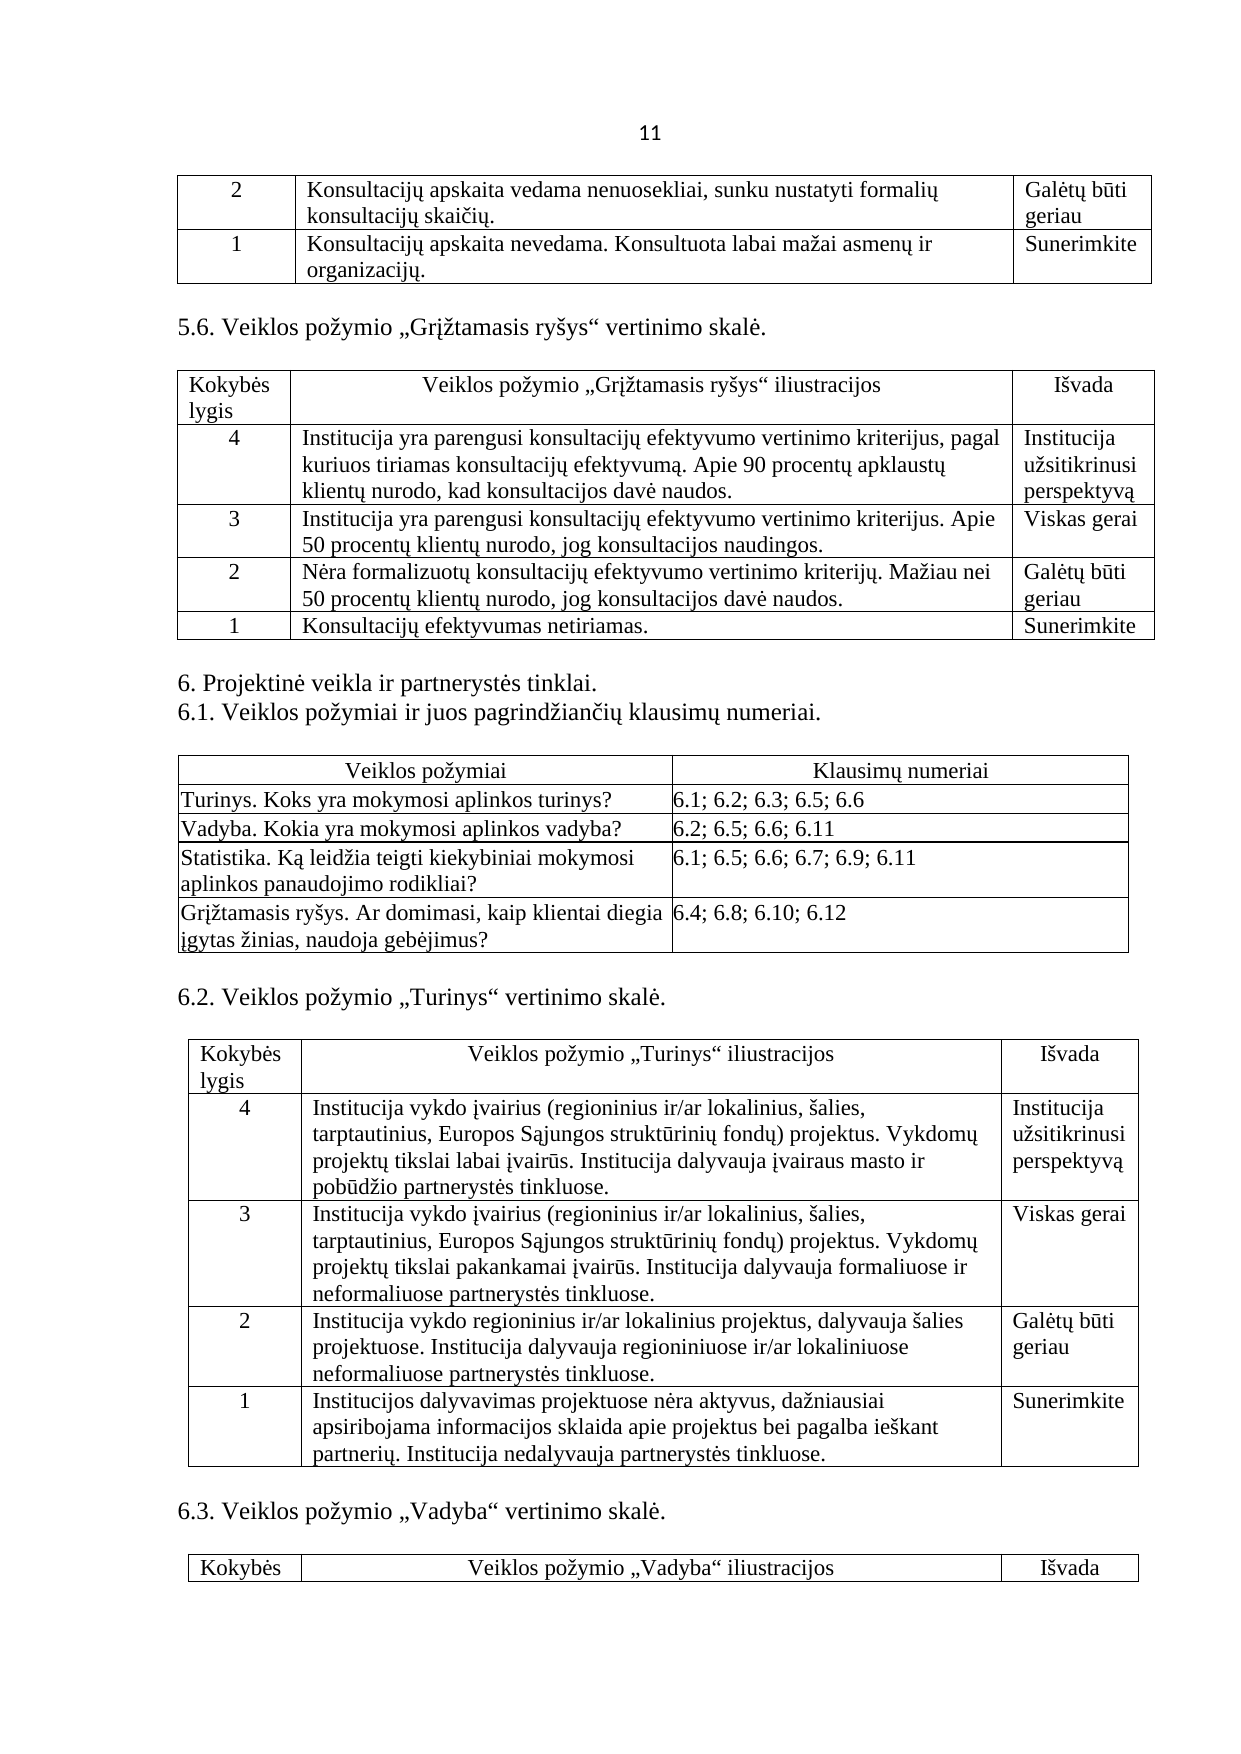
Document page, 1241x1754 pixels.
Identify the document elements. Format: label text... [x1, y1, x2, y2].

table_cell 3 [178, 505, 290, 557]
table_header Klausimų numeriai [673, 756, 1128, 783]
table_cell Sunerimkite [1002, 1387, 1138, 1466]
table_cell Turinys. Koks yra mokymosi aplinkos turinys? [179, 785, 672, 812]
text 5.6. Veiklos požymio „Grįžtamasis ryšys“ vertinimo skalė. [177, 312, 1122, 341]
table_cell Galėtų būti geriau [1013, 558, 1154, 611]
table_header Veiklos požymio „Vadyba“ iliustracijos [302, 1555, 1001, 1581]
table_cell Konsultacijų apskaita nevedama. Konsultuota labai mažai asmenų ir organizacijų. [296, 230, 1013, 282]
table_cell Institucijos dalyvavimas projektuose nėra aktyvus, dažniausiai apsiribojama informacijos sklaida apie projektus bei pagalba ieškant partnerių. Institucija nedalyvauja partnerystės tinkluose. [302, 1387, 1001, 1466]
table_cell Konsultacijų apskaita vedama nenuosekliai, sunku nustatyti formalių konsultacijų skaičių. [296, 176, 1013, 229]
table_cell 4 [178, 425, 290, 503]
table_cell Institucija yra parengusi konsultacijų efektyvumo vertinimo kriterijus, pagal kuriuos tiriamas konsultacijų efektyvumą. Apie 90 procentų apklaustų klientų nurodo, kad konsultacijos davė naudos. [291, 425, 1012, 503]
table_cell 1 [178, 230, 295, 282]
table_cell Institucija užsitikrinusi perspektyvą [1002, 1094, 1138, 1199]
table_cell 2 [189, 1307, 301, 1386]
table_cell 6.2; 6.5; 6.6; 6.11 [673, 814, 1128, 841]
table_cell 1 [178, 612, 290, 638]
table_cell Vadyba. Kokia yra mokymosi aplinkos vadyba? [179, 814, 672, 841]
table_header Kokybės [189, 1555, 301, 1581]
table_header Kokybės lygis [178, 371, 290, 423]
table_cell Institucija vykdo regioninius ir/ar lokalinius projektus, dalyvauja šalies projektuose. Institucija dalyvauja regioniniuose ir/ar lokaliniuose neformaliuose partnerystės tinkluose. [302, 1307, 1001, 1386]
table_cell Galėtų būti geriau [1014, 176, 1151, 229]
table_cell Sunerimkite [1013, 612, 1154, 638]
table_header Veiklos požymio „Turinys“ iliustracijos [302, 1040, 1001, 1093]
table_cell 3 [189, 1201, 301, 1306]
text 6.1. Veiklos požymiai ir juos pagrindžiančių klausimų numeriai. [177, 697, 1122, 726]
table_cell Statistika. Ką leidžia teigti kiekybiniai mokymosi aplinkos panaudojimo rodikliai? [179, 843, 672, 897]
table_cell Galėtų būti geriau [1002, 1307, 1138, 1386]
table_cell 6.1; 6.2; 6.3; 6.5; 6.6 [673, 785, 1128, 812]
table_cell 2 [178, 558, 290, 611]
table_cell Institucija užsitikrinusi perspektyvą [1013, 425, 1154, 503]
table_cell Sunerimkite [1014, 230, 1151, 282]
table_cell Konsultacijų efektyvumas netiriamas. [291, 612, 1012, 638]
table_header Išvada [1002, 1040, 1138, 1093]
table_header Išvada [1013, 371, 1154, 423]
table_cell Viskas gerai [1013, 505, 1154, 557]
table_cell Grįžtamasis ryšys. Ar domimasi, kaip klientai diegia įgytas žinias, naudoja gebėjimus? [179, 898, 672, 952]
table_cell 4 [189, 1094, 301, 1199]
table_cell Nėra formalizuotų konsultacijų efektyvumo vertinimo kriterijų. Mažiau nei 50 procentų klientų nurodo, jog konsultacijos davė naudos. [291, 558, 1012, 611]
table_cell 6.1; 6.5; 6.6; 6.7; 6.9; 6.11 [673, 843, 1128, 897]
table_cell 2 [178, 176, 295, 229]
table_cell 1 [189, 1387, 301, 1466]
table_header Išvada [1002, 1555, 1138, 1581]
table_cell Institucija vykdo įvairius (regioninius ir/ar lokalinius, šalies, tarptautinius, Europos Sąjungos struktūrinių fondų) projektus. Vykdomų projektų tikslai labai įvairūs. Institucija dalyvauja įvairaus masto ir pobūdžio partnerystės tinkluose. [302, 1094, 1001, 1199]
text 6. Projektinė veikla ir partnerystės tinklai. [177, 668, 1122, 697]
table_cell Institucija vykdo įvairius (regioninius ir/ar lokalinius, šalies, tarptautinius, Europos Sąjungos struktūrinių fondų) projektus. Vykdomų projektų tikslai pakankamai įvairūs. Institucija dalyvauja formaliuose ir neformaliuose partnerystės tinkluose. [302, 1201, 1001, 1306]
table_cell Viskas gerai [1002, 1201, 1138, 1306]
table_header Veiklos požymio „Grįžtamasis ryšys“ iliustracijos [291, 371, 1012, 423]
table_header Veiklos požymiai [179, 756, 672, 783]
text 6.2. Veiklos požymio „Turinys“ vertinimo skalė. [177, 982, 1122, 1011]
table_cell 6.4; 6.8; 6.10; 6.12 [673, 898, 1128, 952]
table_cell Institucija yra parengusi konsultacijų efektyvumo vertinimo kriterijus. Apie 50 procentų klientų nurodo, jog konsultacijos naudingos. [291, 505, 1012, 557]
table_header Kokybės lygis [189, 1040, 301, 1093]
text 6.3. Veiklos požymio „Vadyba“ vertinimo skalė. [177, 1496, 1122, 1525]
